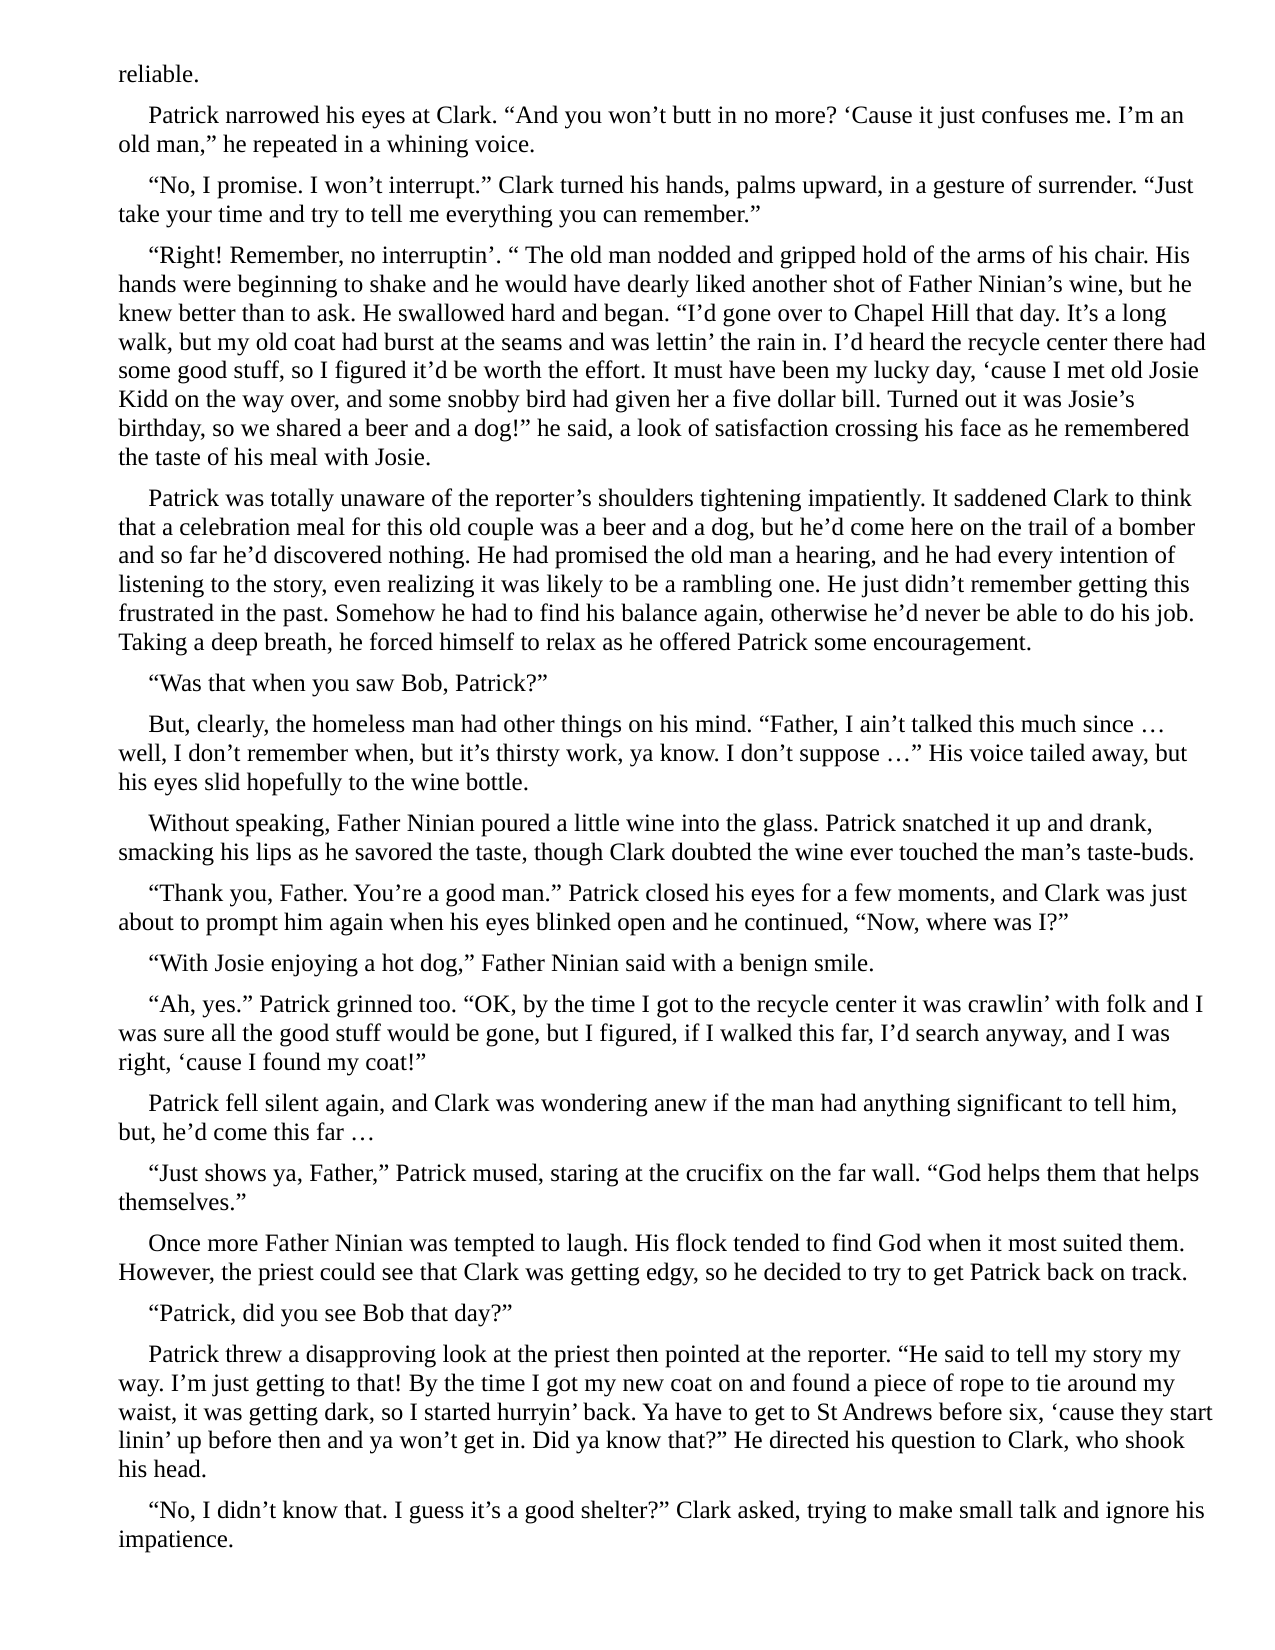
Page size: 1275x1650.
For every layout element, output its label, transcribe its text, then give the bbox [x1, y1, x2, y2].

text But, clearly, the homeless man had other things on his mind. “Father, I ain’t talked this much since … well, I don’t remember when, but it’s thirsty work, ya know. I don’t suppose …” His voice tailed away, but his eyes slid hopefully to the wine bottle. [118, 709, 1216, 795]
text “Right! Remember, no interruptin’. “ The old man nodded and gripped hold of the arms of his chair. His hands were beginning to shake and he would have dearly liked another shot of Father Ninian’s wine, but he knew better than to ask. He swallowed hard and began. “I’d gone over to Chapel Hill that day. It’s a long walk, but my old coat had burst at the seams and was lettin’ the rain in. I’d heard the recycle center there had some good stuff, so I figured it’d be worth the effort. It must have been my lucky day, ‘cause I met old Josie Kidd on the way over, and some snobby bird had given her a five dollar bill. Turned out it was Josie’s birthday, so we shared a beer and a dog!” he said, a look of satisfaction crossing his face as he remembered the taste of his meal with Josie. [118, 240, 1216, 470]
text Patrick threw a disapproving look at the priest then pointed at the reporter. “He said to tell my story my way. I’m just getting to that! By the time I got my new coat on and found a piece of rope to tie around my waist, it was getting dark, so I started hurryin’ back. Ya have to get to St Andrews before six, ‘cause they start linin’ up before then and ya won’t get in. Did ya know that?” He directed his question to Clark, who shook his head. [118, 1339, 1216, 1483]
text reliable. [118, 59, 1216, 88]
text Once more Father Ninian was tempted to laugh. His flock tended to find God when it most suited them. However, the priest could see that Clark was getting edgy, so he decided to try to get Patrick back on track. [118, 1228, 1216, 1285]
text “Was that when you saw Bob, Patrick?” [118, 668, 1216, 697]
text Patrick fell silent again, and Clark was wondering anew if the man had anything significant to tell him, but, he’d come this far … [118, 1088, 1216, 1145]
text “No, I didn’t know that. I guess it’s a good shelter?” Clark asked, trying to make small talk and ignore his impatience. [118, 1495, 1216, 1553]
text Patrick narrowed his eyes at Clark. “And you won’t butt in no more? ‘Cause it just confuses me. I’m an old man,” he repeated in a whining voice. [118, 100, 1216, 158]
text “Just shows ya, Father,” Patrick mused, staring at the crucifix on the far wall. “God helps them that helps themselves.” [118, 1158, 1216, 1215]
text Patrick was totally unaware of the reporter’s shoulders tightening impatiently. It saddened Clark to think that a celebration meal for this old couple was a beer and a dog, but he’d come here on the trail of a bomber and so far he’d discovered nothing. He had promised the old man a hearing, and he had every intention of listening to the story, even realizing it was likely to be a rambling one. He just didn’t remember getting this frustrated in the past. Somehow he had to find his balance again, otherwise he’d never be able to do his job. Taking a deep breath, he forced himself to relax as he offered Patrick some encouragement. [118, 483, 1216, 655]
text “No, I promise. I won’t interrupt.” Clark turned his hands, palms upward, in a gesture of surrender. “Just take your time and try to tell me everything you can remember.” [118, 170, 1216, 228]
text Without speaking, Father Ninian poured a little wine into the glass. Patrick snatched it up and drank, smacking his lips as he savored the taste, though Clark doubted the wine ever touched the man’s taste-buds. [118, 808, 1216, 865]
text “Patrick, did you see Bob that day?” [118, 1298, 1216, 1327]
text “Thank you, Father. You’re a good man.” Patrick closed his eyes for a few moments, and Clark was just about to prompt him again when his eyes blinked open and he continued, “Now, where was I?” [118, 878, 1216, 935]
text “With Josie enjoying a hot dog,” Father Ninian said with a benign smile. [118, 948, 1216, 977]
text “Ah, yes.” Patrick grinned too. “OK, by the time I got to the recycle center it was crawlin’ with folk and I was sure all the good stuff would be gone, but I figured, if I walked this far, I’d search anyway, and I was right, ‘cause I found my coat!” [118, 989, 1216, 1075]
